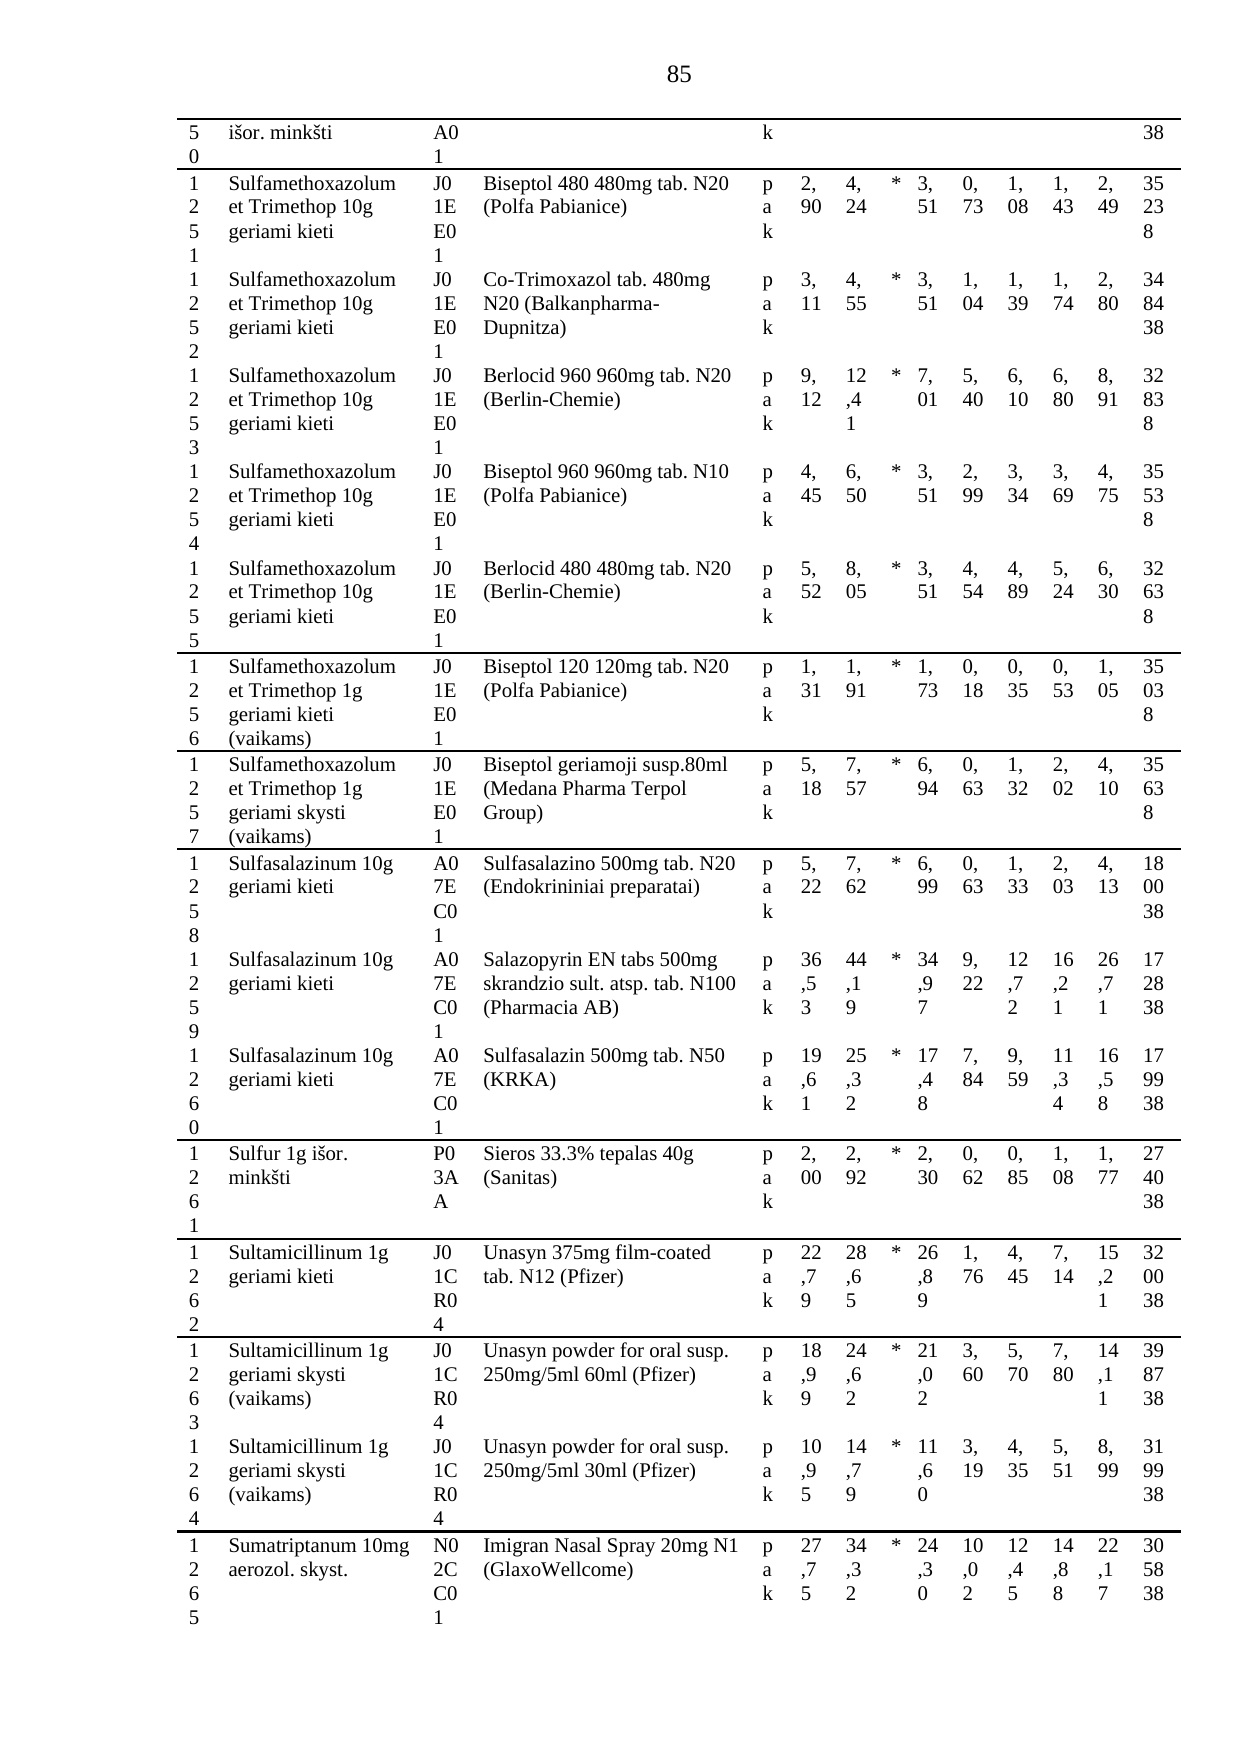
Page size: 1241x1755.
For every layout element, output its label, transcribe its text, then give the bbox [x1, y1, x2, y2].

table_cell Sulfasalazino 500mg tab. N20 (Endokrininiai preparatai) [472, 850, 751, 947]
table_cell pak [751, 1434, 789, 1530]
table_cell 8,05 [834, 555, 879, 652]
table_cell 0,85 [996, 1141, 1041, 1237]
table_cell A07EC01 [422, 947, 472, 1043]
table_cell 4,89 [996, 555, 1041, 652]
table_cell 15,21 [1086, 1240, 1132, 1336]
table_cell 44,19 [834, 947, 879, 1043]
table_cell 14,88 [1041, 1533, 1086, 1629]
table_cell 0,63 [951, 850, 996, 947]
table_cell 5,18 [789, 752, 834, 848]
table_cell 1,04 [951, 267, 996, 363]
table_cell J01EE01 [422, 267, 472, 363]
table_cell 14,79 [834, 1434, 879, 1530]
table_cell 1,33 [996, 850, 1041, 947]
table_cell * [880, 1141, 906, 1237]
table_cell 24,30 [906, 1533, 951, 1629]
table_cell 1,31 [789, 654, 834, 750]
table_cell 1262 [177, 1240, 217, 1336]
table_cell 5,22 [789, 850, 834, 947]
table_cell Co-Trimoxazol tab. 480mg N20 (Balkanpharma-Dupnitza) [472, 267, 751, 363]
table_cell pak [751, 459, 789, 555]
table_cell J01EE01 [422, 363, 472, 459]
table_cell * [880, 752, 906, 848]
table_cell * [880, 1338, 906, 1434]
table_cell 8,99 [1086, 1434, 1132, 1530]
table_cell 4,24 [834, 170, 879, 267]
table_cell 1,39 [996, 267, 1041, 363]
table_cell 2,00 [789, 1141, 834, 1237]
table_cell 3,11 [789, 267, 834, 363]
table_cell 1263 [177, 1338, 217, 1434]
table_cell 0,53 [1041, 654, 1086, 750]
table_cell 11,34 [1041, 1043, 1086, 1139]
table_cell * [880, 459, 906, 555]
table_cell 35238 [1132, 170, 1181, 267]
table_cell [1086, 120, 1132, 168]
table_cell 0,35 [996, 654, 1041, 750]
table_cell * [880, 1533, 906, 1629]
table_cell 6,10 [996, 363, 1041, 459]
table_cell k [751, 120, 789, 168]
table_cell 1257 [177, 752, 217, 848]
table_cell 2,92 [834, 1141, 879, 1237]
table_cell pak [751, 1338, 789, 1434]
table_cell Sulfamethoxazolum et Trimethop 1g geriami kieti (vaikams) [217, 654, 422, 750]
table_cell pak [751, 267, 789, 363]
table_cell 3,51 [906, 555, 951, 652]
table_cell 5,52 [789, 555, 834, 652]
table_cell 319938 [1132, 1434, 1181, 1530]
table_cell 5,40 [951, 363, 996, 459]
table_cell 32838 [1132, 363, 1181, 459]
table_cell 1261 [177, 1141, 217, 1237]
table_cell pak [751, 1240, 789, 1336]
table_cell Biseptol 480 480mg tab. N20 (Polfa Pabianice) [472, 170, 751, 267]
table_cell 1,05 [1086, 654, 1132, 750]
table_cell 5,70 [996, 1338, 1041, 1434]
table_cell 1,73 [906, 654, 951, 750]
table_cell J01EE01 [422, 654, 472, 750]
table_cell 9,12 [789, 363, 834, 459]
table_cell Unasyn powder for oral susp. 250mg/5ml 30ml (Pfizer) [472, 1434, 751, 1530]
table_cell 0,63 [951, 752, 996, 848]
table_cell 7,14 [1041, 1240, 1086, 1336]
table_cell 4,10 [1086, 752, 1132, 848]
table_cell 3,34 [996, 459, 1041, 555]
table_cell 1260 [177, 1043, 217, 1139]
table_cell 2,80 [1086, 267, 1132, 363]
table_cell J01EE01 [422, 752, 472, 848]
table_cell 6,30 [1086, 555, 1132, 652]
table_cell Unasyn 375mg film-coated tab. N12 (Pfizer) [472, 1240, 751, 1336]
table_cell 2,03 [1041, 850, 1086, 947]
table_cell P03AA [422, 1141, 472, 1237]
table_cell 7,01 [906, 363, 951, 459]
table_cell 1,91 [834, 654, 879, 750]
table_cell [789, 120, 834, 168]
table_cell Sulfur 1g išor. minkšti [217, 1141, 422, 1237]
table_cell Sulfamethoxazolum et Trimethop 10g geriami kieti [217, 459, 422, 555]
table_cell [951, 120, 996, 168]
table_cell 7,62 [834, 850, 879, 947]
table_cell 1258 [177, 850, 217, 947]
table_cell 35538 [1132, 459, 1181, 555]
table_cell 4,45 [996, 1240, 1041, 1336]
table_cell 0,62 [951, 1141, 996, 1237]
table_cell * [880, 267, 906, 363]
table_cell Sultamicillinum 1g geriami skysti (vaikams) [217, 1338, 422, 1434]
table_cell Berlocid 960 960mg tab. N20 (Berlin-Chemie) [472, 363, 751, 459]
table_cell pak [751, 947, 789, 1043]
table_cell 398738 [1132, 1338, 1181, 1434]
table_cell pak [751, 1043, 789, 1139]
table_cell Sulfasalazinum 10g geriami kieti [217, 850, 422, 947]
table_cell J01EE01 [422, 170, 472, 267]
table_cell 9,22 [951, 947, 996, 1043]
table_cell 19,61 [789, 1043, 834, 1139]
table_cell Unasyn powder for oral susp. 250mg/5ml 60ml (Pfizer) [472, 1338, 751, 1434]
table_cell 3,19 [951, 1434, 996, 1530]
table_cell A01 [422, 120, 472, 168]
table_cell pak [751, 555, 789, 652]
table_cell 5,51 [1041, 1434, 1086, 1530]
table_cell pak [751, 752, 789, 848]
table_cell A07EC01 [422, 1043, 472, 1139]
table_cell 10,95 [789, 1434, 834, 1530]
table_cell [1041, 120, 1086, 168]
table_cell 28,65 [834, 1240, 879, 1336]
table_cell 0,18 [951, 654, 996, 750]
table_cell 2,90 [789, 170, 834, 267]
table_cell 1256 [177, 654, 217, 750]
table_cell 17,48 [906, 1043, 951, 1139]
table_cell 348438 [1132, 267, 1181, 363]
table_cell 5,24 [1041, 555, 1086, 652]
table_cell 180038 [1132, 850, 1181, 947]
table_cell 1252 [177, 267, 217, 363]
table_cell 26,71 [1086, 947, 1132, 1043]
table_cell 12,72 [996, 947, 1041, 1043]
table_cell 274038 [1132, 1141, 1181, 1237]
table_cell Sulfamethoxazolum et Trimethop 10g geriami kieti [217, 555, 422, 652]
table_cell pak [751, 654, 789, 750]
table_cell Imigran Nasal Spray 20mg N1 (GlaxoWellcome) [472, 1533, 751, 1629]
table_cell 25,32 [834, 1043, 879, 1139]
table_cell 1259 [177, 947, 217, 1043]
table_cell 4,45 [789, 459, 834, 555]
table_cell 1254 [177, 459, 217, 555]
table_cell Sulfamethoxazolum et Trimethop 10g geriami kieti [217, 267, 422, 363]
table_cell 4,75 [1086, 459, 1132, 555]
table_cell pak [751, 1141, 789, 1237]
table_cell 18,99 [789, 1338, 834, 1434]
table_cell 0,73 [951, 170, 996, 267]
table_cell J01CR04 [422, 1338, 472, 1434]
table_cell Sultamicillinum 1g geriami skysti (vaikams) [217, 1434, 422, 1530]
table_cell * [880, 850, 906, 947]
table_cell 26,89 [906, 1240, 951, 1336]
table_cell 1251 [177, 170, 217, 267]
table_cell 3,51 [906, 267, 951, 363]
table_cell 50 [177, 120, 217, 168]
table_cell 24,62 [834, 1338, 879, 1434]
table_cell išor. minkšti [217, 120, 422, 168]
table_cell Sulfamethoxazolum et Trimethop 1g geriami skysti (vaikams) [217, 752, 422, 848]
table_cell 12,45 [996, 1533, 1041, 1629]
table_cell Sulfamethoxazolum et Trimethop 10g geriami kieti [217, 363, 422, 459]
table_cell 320038 [1132, 1240, 1181, 1336]
table_cell 27,75 [789, 1533, 834, 1629]
table_cell pak [751, 850, 789, 947]
table_cell 16,58 [1086, 1043, 1132, 1139]
table_cell 1264 [177, 1434, 217, 1530]
table_cell pak [751, 1533, 789, 1629]
table_cell [472, 120, 751, 168]
table_cell 1,43 [1041, 170, 1086, 267]
table_cell * [880, 654, 906, 750]
table_cell N02CC01 [422, 1533, 472, 1629]
table_cell 6,50 [834, 459, 879, 555]
table_cell 2,30 [906, 1141, 951, 1237]
table_cell Salazopyrin EN tabs 500mg skrandzio sult. atsp. tab. N100 (Pharmacia AB) [472, 947, 751, 1043]
table_cell 36,53 [789, 947, 834, 1043]
table_cell 22,17 [1086, 1533, 1132, 1629]
table_cell Biseptol 960 960mg tab. N10 (Polfa Pabianice) [472, 459, 751, 555]
table_cell 1255 [177, 555, 217, 652]
table_cell 12,41 [834, 363, 879, 459]
table_cell 1,08 [996, 170, 1041, 267]
table_cell Sultamicillinum 1g geriami kieti [217, 1240, 422, 1336]
table_cell 3,60 [951, 1338, 996, 1434]
table_cell 14,11 [1086, 1338, 1132, 1434]
table_cell pak [751, 170, 789, 267]
table_cell Biseptol 120 120mg tab. N20 (Polfa Pabianice) [472, 654, 751, 750]
table_cell 3,51 [906, 170, 951, 267]
table_cell Sumatriptanum 10mg aerozol. skyst. [217, 1533, 422, 1629]
table_cell 2,02 [1041, 752, 1086, 848]
table_cell 1265 [177, 1533, 217, 1629]
table_cell 6,94 [906, 752, 951, 848]
table_cell 11,60 [906, 1434, 951, 1530]
table_cell 32638 [1132, 555, 1181, 652]
table_cell 1,74 [1041, 267, 1086, 363]
table_cell 35038 [1132, 654, 1181, 750]
table_cell * [880, 363, 906, 459]
table_cell 4,54 [951, 555, 996, 652]
table_cell 6,80 [1041, 363, 1086, 459]
table_cell [834, 120, 879, 168]
table_cell 6,99 [906, 850, 951, 947]
table_cell Sulfasalazinum 10g geriami kieti [217, 947, 422, 1043]
table_cell 22,79 [789, 1240, 834, 1336]
table_cell 1,76 [951, 1240, 996, 1336]
table_cell 305838 [1132, 1533, 1181, 1629]
table_cell pak [751, 363, 789, 459]
table_cell J01EE01 [422, 459, 472, 555]
table_cell 3,51 [906, 459, 951, 555]
table_cell 34,97 [906, 947, 951, 1043]
table_cell J01CR04 [422, 1240, 472, 1336]
table_cell 34,32 [834, 1533, 879, 1629]
table_cell A07EC01 [422, 850, 472, 947]
table_cell 1,32 [996, 752, 1041, 848]
table_cell [996, 120, 1041, 168]
table_cell 2,49 [1086, 170, 1132, 267]
table_cell 7,80 [1041, 1338, 1086, 1434]
table_cell 10,02 [951, 1533, 996, 1629]
table_cell 3,69 [1041, 459, 1086, 555]
table_cell * [880, 1240, 906, 1336]
table_cell 7,57 [834, 752, 879, 848]
table_cell Biseptol geriamoji susp.80ml (Medana Pharma Terpol Group) [472, 752, 751, 848]
table_cell 4,13 [1086, 850, 1132, 947]
table_cell 38 [1132, 120, 1181, 168]
table_cell 21,02 [906, 1338, 951, 1434]
table_cell * [880, 170, 906, 267]
table_cell Berlocid 480 480mg tab. N20 (Berlin-Chemie) [472, 555, 751, 652]
table_cell * [880, 1434, 906, 1530]
table_cell * [880, 947, 906, 1043]
table_cell [906, 120, 951, 168]
table_cell 4,35 [996, 1434, 1041, 1530]
table_cell 1,08 [1041, 1141, 1086, 1237]
table_cell [880, 120, 906, 168]
table_cell Sulfasalazinum 10g geriami kieti [217, 1043, 422, 1139]
table_cell 16,21 [1041, 947, 1086, 1043]
table_cell * [880, 1043, 906, 1139]
table_cell * [880, 555, 906, 652]
table_cell Sulfamethoxazolum et Trimethop 10g geriami kieti [217, 170, 422, 267]
table_cell 1253 [177, 363, 217, 459]
table_cell 1,77 [1086, 1141, 1132, 1237]
table_cell Sieros 33.3% tepalas 40g (Sanitas) [472, 1141, 751, 1237]
table_cell 9,59 [996, 1043, 1041, 1139]
table_cell 7,84 [951, 1043, 996, 1139]
table_cell J01EE01 [422, 555, 472, 652]
table_cell 2,99 [951, 459, 996, 555]
table_cell 4,55 [834, 267, 879, 363]
table_cell 179938 [1132, 1043, 1181, 1139]
table_cell 8,91 [1086, 363, 1132, 459]
table_cell J01CR04 [422, 1434, 472, 1530]
table_cell 35638 [1132, 752, 1181, 848]
table_cell 172838 [1132, 947, 1181, 1043]
table_cell Sulfasalazin 500mg tab. N50 (KRKA) [472, 1043, 751, 1139]
